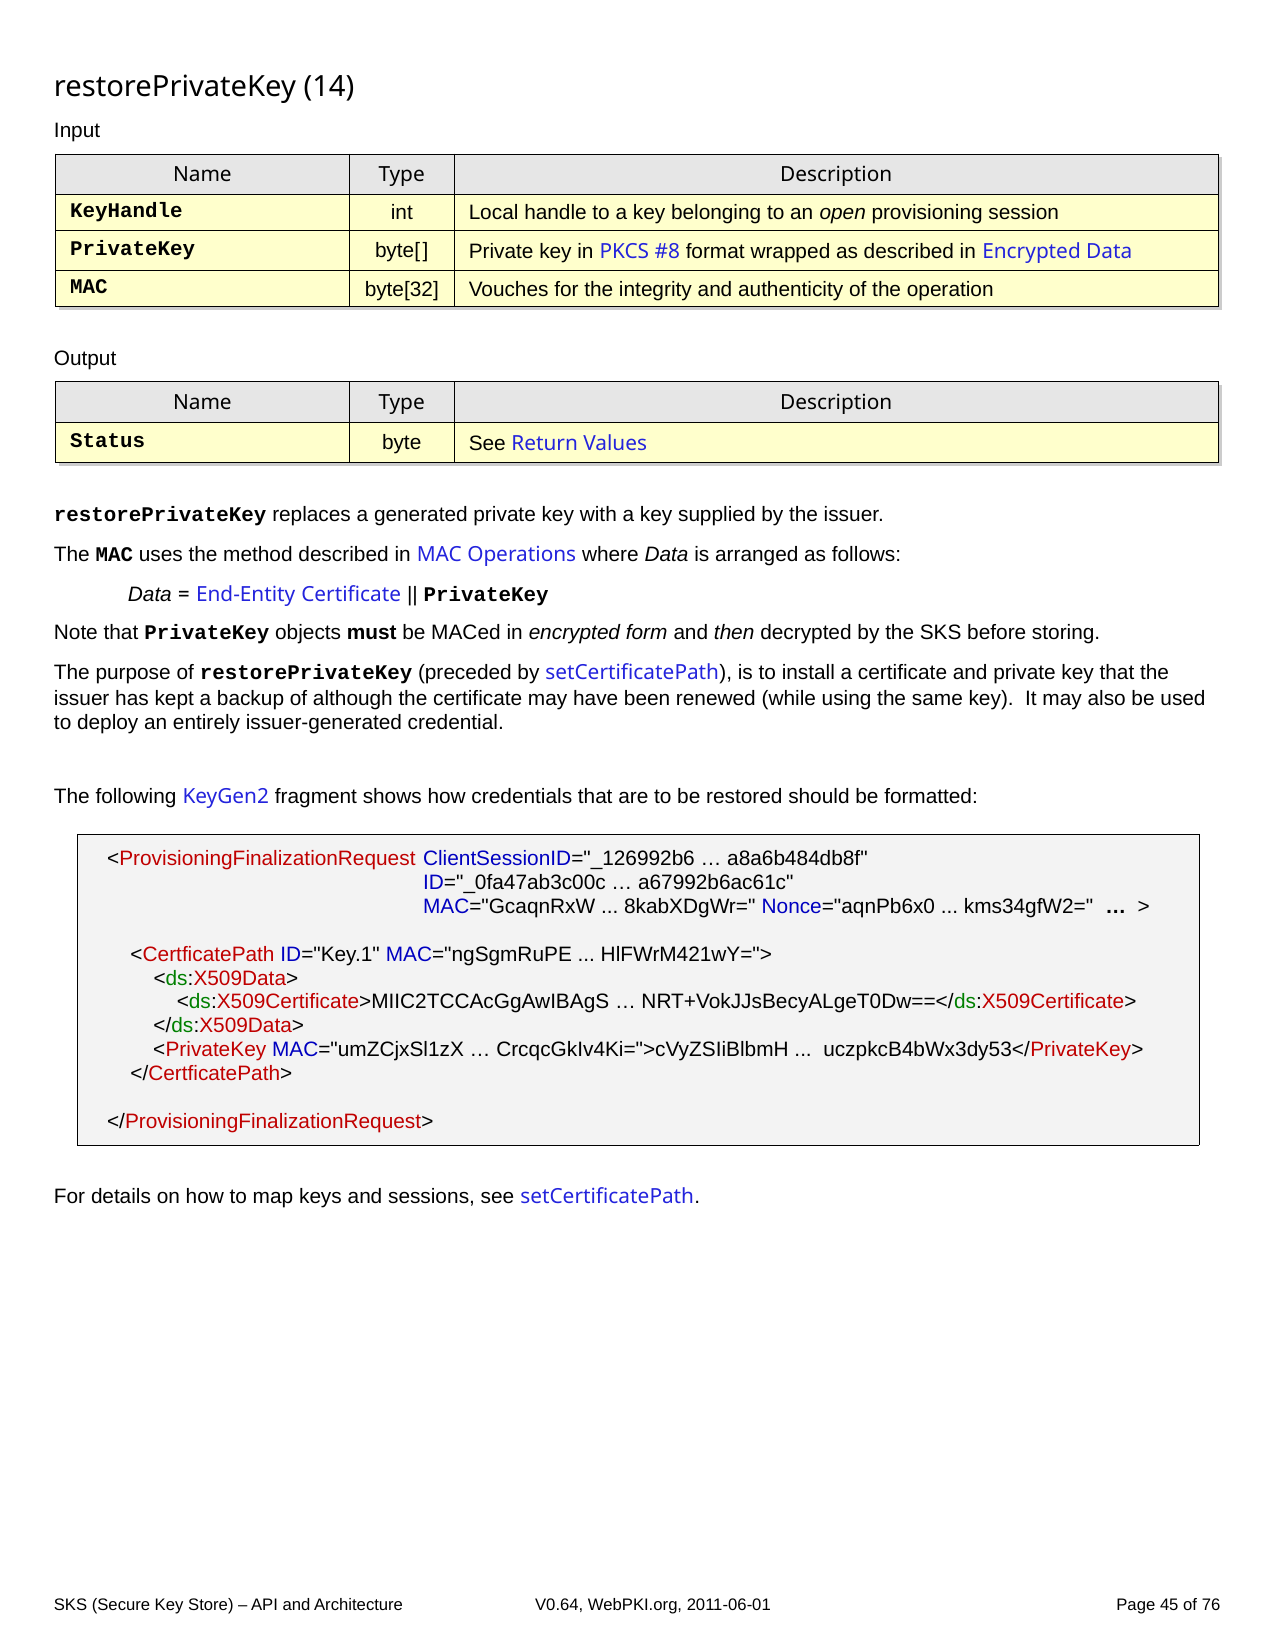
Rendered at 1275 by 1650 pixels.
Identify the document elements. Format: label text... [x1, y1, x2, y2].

table_cell Status [56, 423, 349, 462]
table_header Type [350, 382, 454, 422]
table_header Type [350, 155, 454, 194]
table_cell Local handle to a key belonging to an open provisioning session [455, 195, 1218, 230]
table_cell byte⁮[32] [350, 271, 454, 306]
table_header Name [56, 382, 349, 422]
text For details on how to map keys and sessions, see setCertificatePath. [54, 1181, 1221, 1209]
subtitle restorePrivateKey (14) [54, 66, 1221, 105]
text Data = End-Entity Certificate || PrivateKey [54, 579, 1221, 608]
table_header <ProvisioningFinalizationRequest ClientSessionID="_126992b6 … a8a6b484db8f" ID="_0fa47ab3c00c … a67992b6ac61c" MAC="GcaqnRxW ... 8kabXDgWr=" Nonce="aqnPb6x0 ... kms34gfW2=" … > <CertficatePath ID="Key.1" MAC="ngSgmRuPE ... HlFWrM421wY="> <ds:X509Data> <ds:X509Certificate>MIIC2TCCAcGgAwIBAgS … NRT+VokJJsBecyALgeT0Dw==</ds:X509Certificate> </ds:X509Data> <PrivateKey MAC="umZCjxSl1zX … CrcqcGkIv4Ki=">cVyZSIiBlbmH ... uczpkcB4bWx3dy53</PrivateKey> </CertficatePath> </ProvisioningFinalizationRequest> [78, 835, 1199, 1145]
text Note that PrivateKey objects must be MACed in encrypted form and then decrypted by the SKS before storing. [54, 620, 1221, 646]
text The MAC uses the method described in MAC Operations where Data is arranged as follows: [54, 539, 1221, 568]
table_cell Vouches for the integrity and authenticity of the operation [455, 271, 1218, 306]
table_header Name [56, 155, 349, 194]
text Output [54, 346, 1221, 369]
table_header Description [455, 155, 1218, 194]
table_cell KeyHandle [56, 195, 349, 230]
text Input [54, 118, 1221, 142]
table_cell Private key in PKCS #8 format wrapped as described in Encrypted Data [455, 231, 1218, 270]
table_header Description [455, 382, 1218, 422]
table_cell int [350, 195, 454, 230]
text The purpose of restorePrivateKey (preceded by setCertificatePath), is to install a certificate and private key that the issuer has kept a backup of although the certificate may have been renewed (while using the same key). It may also be used to deploy an entirely issuer-generated credential. [54, 657, 1221, 734]
table_cell MAC [56, 271, 349, 306]
table_cell PrivateKey [56, 231, 349, 270]
table_cell byte [350, 423, 454, 462]
table_cell See Return Values [455, 423, 1218, 462]
text restorePrivateKey replaces a generated private key with a key supplied by the issuer. [54, 502, 1221, 527]
text The following KeyGen2 fragment shows how credentials that are to be restored should be formatted: [54, 781, 1221, 834]
table_cell byte⁮[ ] [350, 231, 454, 270]
